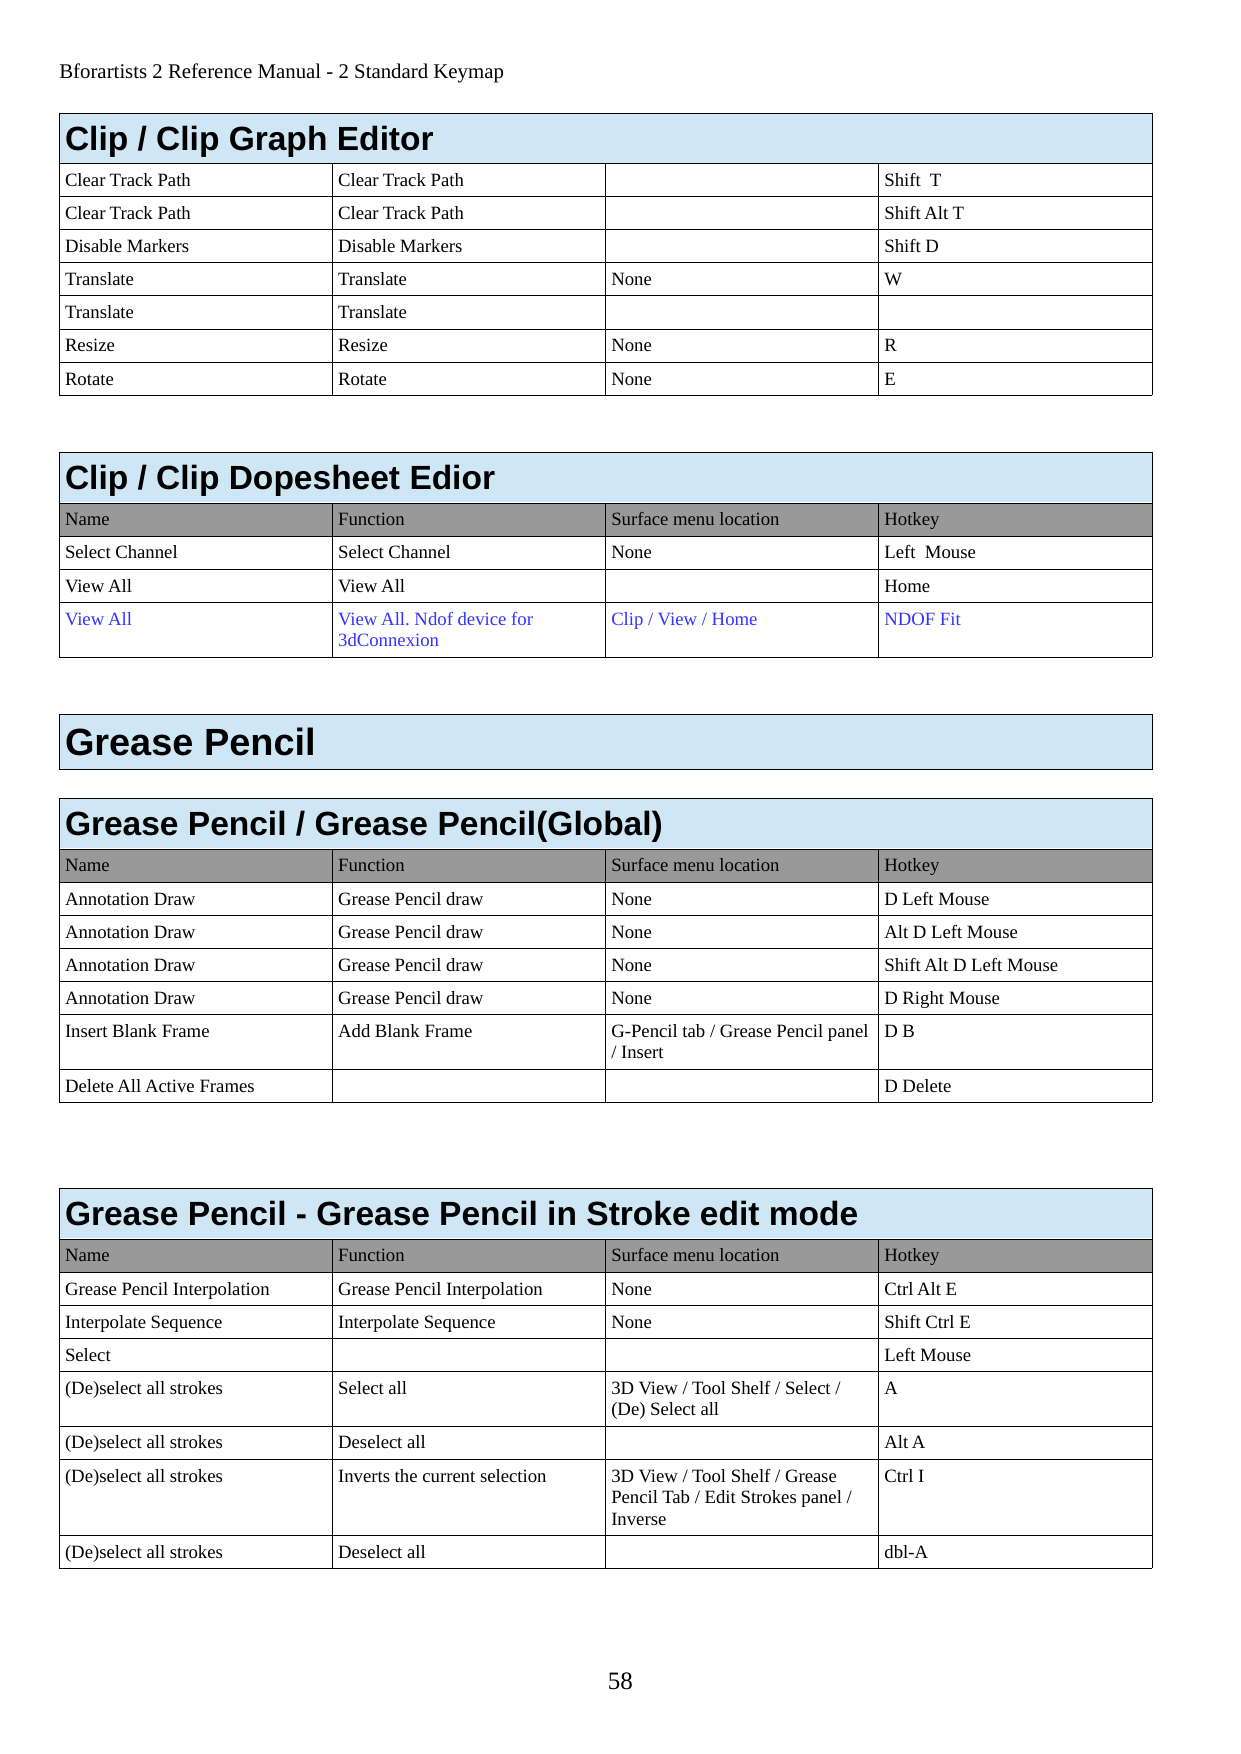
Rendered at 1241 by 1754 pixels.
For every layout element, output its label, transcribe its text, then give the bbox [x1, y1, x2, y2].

table_cell Disable Markers [333, 230, 605, 262]
table_header Grease Pencil [60, 715, 1152, 769]
table_cell Select all [333, 1372, 605, 1426]
table_cell None [606, 1273, 878, 1305]
table_cell Clear Track Path [333, 197, 605, 229]
table_cell View All [60, 603, 332, 657]
table_cell Left Mouse [879, 1339, 1152, 1371]
table_cell Grease Pencil Interpolation [60, 1273, 332, 1305]
table_cell 3D View / Tool Shelf / Select / (De) Select all [606, 1372, 878, 1426]
table_cell Annotation Draw [60, 949, 332, 981]
table_cell Rotate [333, 363, 605, 395]
table_cell W [879, 263, 1152, 295]
table_cell None [606, 330, 878, 362]
table_cell Clear Track Path [333, 164, 605, 196]
table_cell E [879, 363, 1152, 395]
table_cell Delete All Active Frames [60, 1070, 332, 1102]
table_cell Annotation Draw [60, 916, 332, 948]
table_cell [879, 296, 1152, 328]
table_cell Name [60, 850, 332, 882]
table_cell Rotate [60, 363, 332, 395]
table_cell Surface menu location [606, 504, 878, 536]
table_cell Inverts the current selection [333, 1460, 605, 1535]
table_cell Grease Pencil draw [333, 916, 605, 948]
table_cell [606, 1070, 878, 1102]
table_cell [606, 1427, 878, 1459]
table_cell Hotkey [879, 504, 1152, 536]
table_cell Grease Pencil Interpolation [333, 1273, 605, 1305]
table_cell Deselect all [333, 1536, 605, 1568]
table_cell Annotation Draw [60, 883, 332, 915]
table_cell (De)select all strokes [60, 1460, 332, 1535]
table_cell None [606, 1306, 878, 1338]
table_cell Function [333, 850, 605, 882]
table_cell [606, 1339, 878, 1371]
table_cell D Delete [879, 1070, 1152, 1102]
table_cell R [879, 330, 1152, 362]
table_cell dbl-A [879, 1536, 1152, 1568]
table_cell Alt A [879, 1427, 1152, 1459]
table_cell None [606, 916, 878, 948]
table_cell Select [60, 1339, 332, 1371]
table_cell [606, 1536, 878, 1568]
table_header Clip / Clip Dopesheet Edior [60, 453, 1152, 502]
table_cell Add Blank Frame [333, 1015, 605, 1069]
table_cell Surface menu location [606, 1240, 878, 1272]
table_cell 3D View / Tool Shelf / Grease Pencil Tab / Edit Strokes panel / Inverse [606, 1460, 878, 1535]
table_cell Home [879, 570, 1152, 602]
table_cell Deselect all [333, 1427, 605, 1459]
table_cell D B [879, 1015, 1152, 1069]
table_cell [333, 1339, 605, 1371]
table_cell Function [333, 504, 605, 536]
table_cell Resize [333, 330, 605, 362]
table_cell (De)select all strokes [60, 1372, 332, 1426]
table_cell Resize [60, 330, 332, 362]
table_cell G-Pencil tab / Grease Pencil panel / Insert [606, 1015, 878, 1069]
table_cell [606, 570, 878, 602]
table_header Grease Pencil - Grease Pencil in Stroke edit mode [60, 1189, 1152, 1238]
table_cell Hotkey [879, 850, 1152, 882]
table_cell A [879, 1372, 1152, 1426]
table_cell [606, 197, 878, 229]
table_cell [333, 1070, 605, 1102]
table_cell Grease Pencil draw [333, 949, 605, 981]
table_cell Ctrl Alt E [879, 1273, 1152, 1305]
table_header Grease Pencil / Grease Pencil(Global) [60, 799, 1152, 848]
table_cell View All [333, 570, 605, 602]
table_cell Select Channel [333, 537, 605, 569]
table_cell Shift Alt D Left Mouse [879, 949, 1152, 981]
table_cell Name [60, 504, 332, 536]
table_cell Disable Markers [60, 230, 332, 262]
table_cell D Right Mouse [879, 982, 1152, 1014]
table_cell None [606, 363, 878, 395]
table_cell None [606, 982, 878, 1014]
table_cell D Left Mouse [879, 883, 1152, 915]
table_cell Shift D [879, 230, 1152, 262]
table_cell Select Channel [60, 537, 332, 569]
table_cell (De)select all strokes [60, 1427, 332, 1459]
table_cell View All [60, 570, 332, 602]
table_cell Grease Pencil draw [333, 883, 605, 915]
table_cell None [606, 949, 878, 981]
table_cell Interpolate Sequence [60, 1306, 332, 1338]
table_cell Surface menu location [606, 850, 878, 882]
table_cell Translate [333, 296, 605, 328]
table_cell None [606, 537, 878, 569]
table_cell Interpolate Sequence [333, 1306, 605, 1338]
table_cell Clip / View / Home [606, 603, 878, 657]
table_cell Shift Alt T [879, 197, 1152, 229]
table_cell Insert Blank Frame [60, 1015, 332, 1069]
table_cell Function [333, 1240, 605, 1272]
table_cell NDOF Fit [879, 603, 1152, 657]
table_cell (De)select all strokes [60, 1536, 332, 1568]
table_cell Annotation Draw [60, 982, 332, 1014]
table_cell Shift T [879, 164, 1152, 196]
table_cell Ctrl I [879, 1460, 1152, 1535]
table_cell Name [60, 1240, 332, 1272]
table_cell Clear Track Path [60, 164, 332, 196]
table_cell [606, 164, 878, 196]
table_cell Translate [333, 263, 605, 295]
table_cell Clear Track Path [60, 197, 332, 229]
table_cell Shift Ctrl E [879, 1306, 1152, 1338]
table_cell [606, 296, 878, 328]
table_cell Translate [60, 263, 332, 295]
table_cell Left Mouse [879, 537, 1152, 569]
table_cell [606, 230, 878, 262]
table_cell None [606, 883, 878, 915]
table_cell View All. Ndof device for 3dConnexion [333, 603, 605, 657]
table_header Clip / Clip Graph Editor [60, 114, 1152, 163]
table_cell Hotkey [879, 1240, 1152, 1272]
table_cell Translate [60, 296, 332, 328]
table_cell Grease Pencil draw [333, 982, 605, 1014]
table_cell None [606, 263, 878, 295]
table_cell Alt D Left Mouse [879, 916, 1152, 948]
